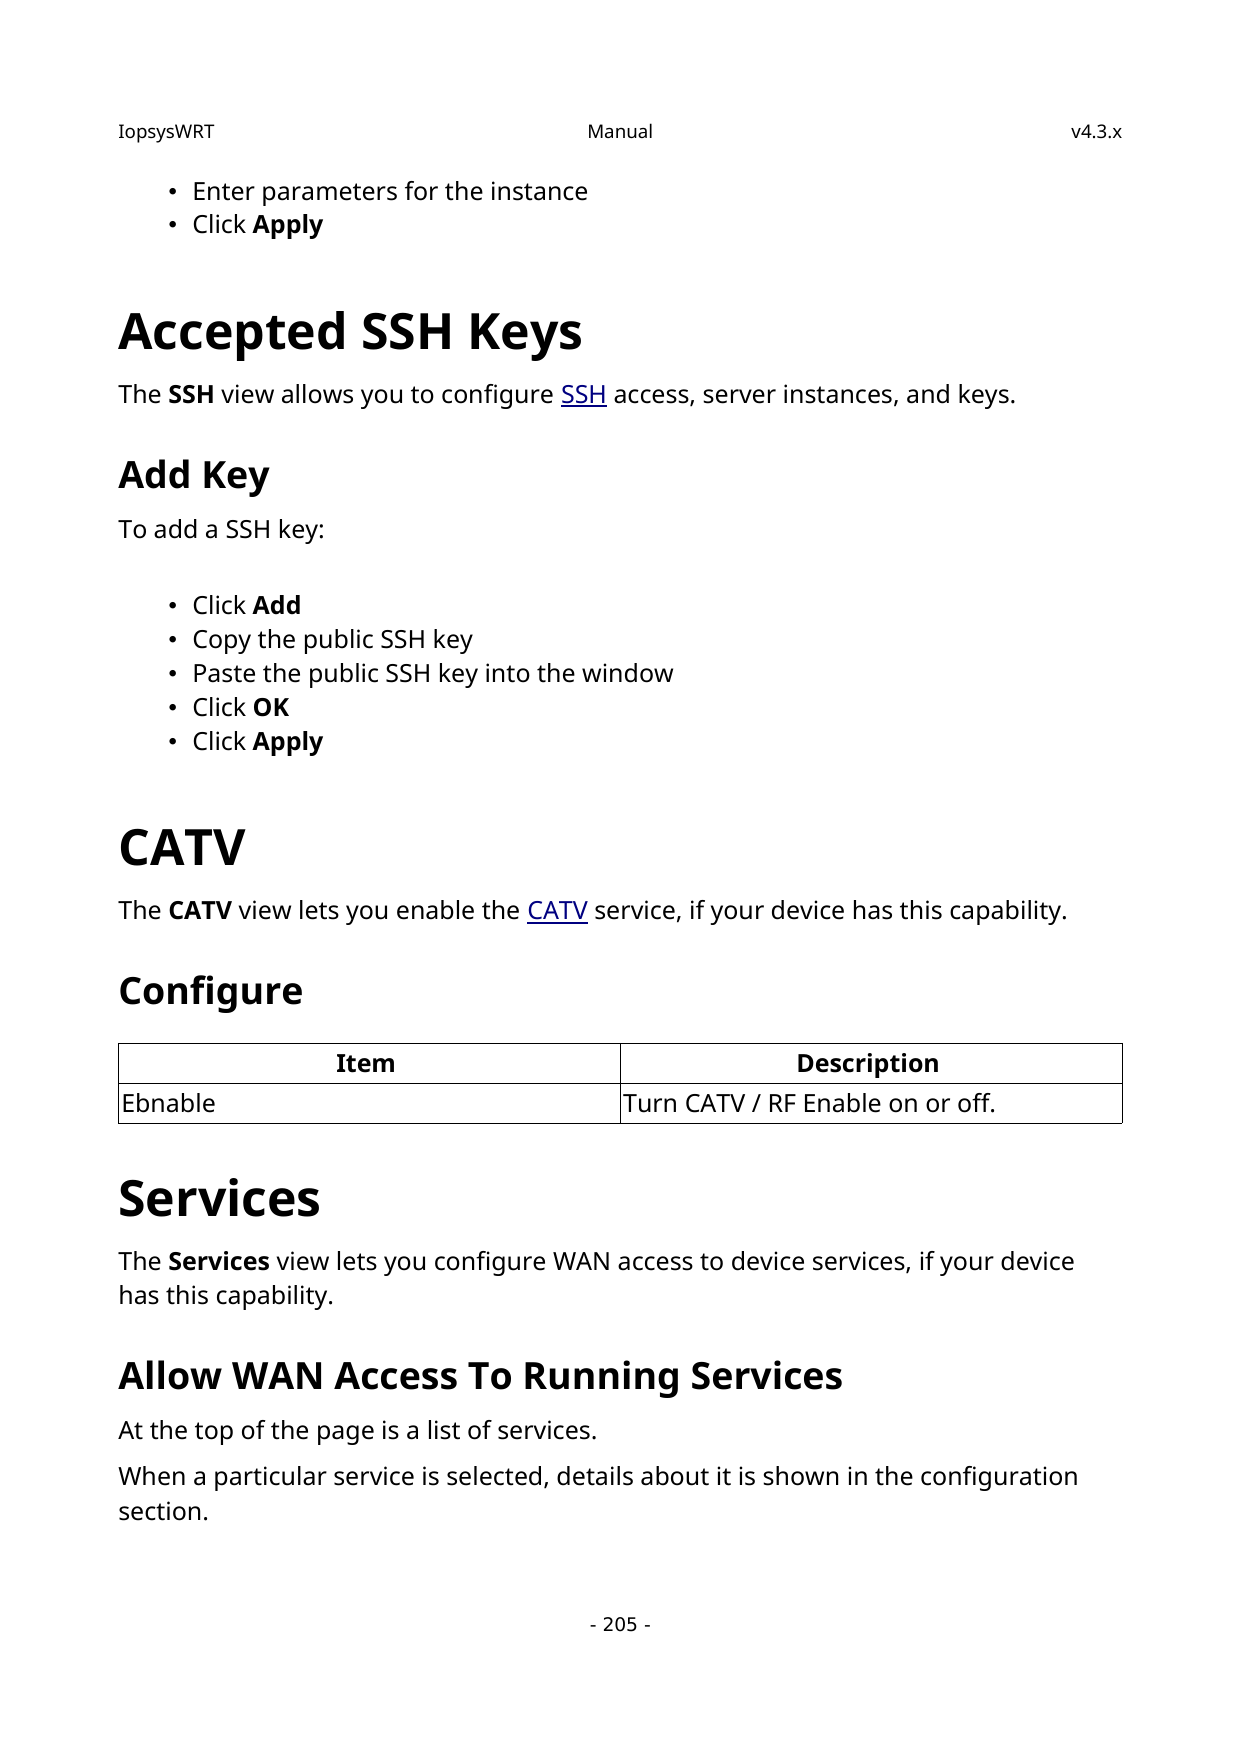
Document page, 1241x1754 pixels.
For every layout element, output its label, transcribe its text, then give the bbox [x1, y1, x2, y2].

subtitle Allow WAN Access To Running Services [118, 1349, 1122, 1400]
list Enter parameters for the instance [177, 173, 1122, 207]
list Click Apply [177, 207, 1122, 241]
subtitle Add Key [118, 448, 1122, 499]
text The SSH view allows you to configure SSH access, server instances, and keys. [118, 376, 1122, 410]
list Click Apply [177, 724, 1122, 758]
list Paste the public SSH key into the window [177, 656, 1122, 690]
text The CATV view lets you enable the CATV service, if your device has this capability. [118, 893, 1122, 927]
table_cell Turn CATV / RF Enable on or off. [621, 1084, 1122, 1123]
table_header Item [119, 1044, 620, 1083]
subtitle Configure [118, 964, 1122, 1016]
list Copy the public SSH key [177, 622, 1122, 656]
list Click OK [177, 690, 1122, 724]
subtitle Accepted SSH Keys [118, 296, 1122, 364]
subtitle Services [118, 1163, 1122, 1231]
subtitle CATV [118, 812, 1122, 880]
table_cell Ebnable [119, 1084, 620, 1123]
text At the top of the page is a list of services. [118, 1412, 1122, 1447]
table_header Description [621, 1044, 1122, 1083]
text To add a SSH key: [118, 511, 1122, 546]
text The Services view lets you configure WAN access to device services, if your device has this capability. [118, 1243, 1122, 1311]
list Click Add [177, 587, 1122, 622]
text When a particular service is selected, details about it is shown in the configuration section. [118, 1459, 1122, 1527]
